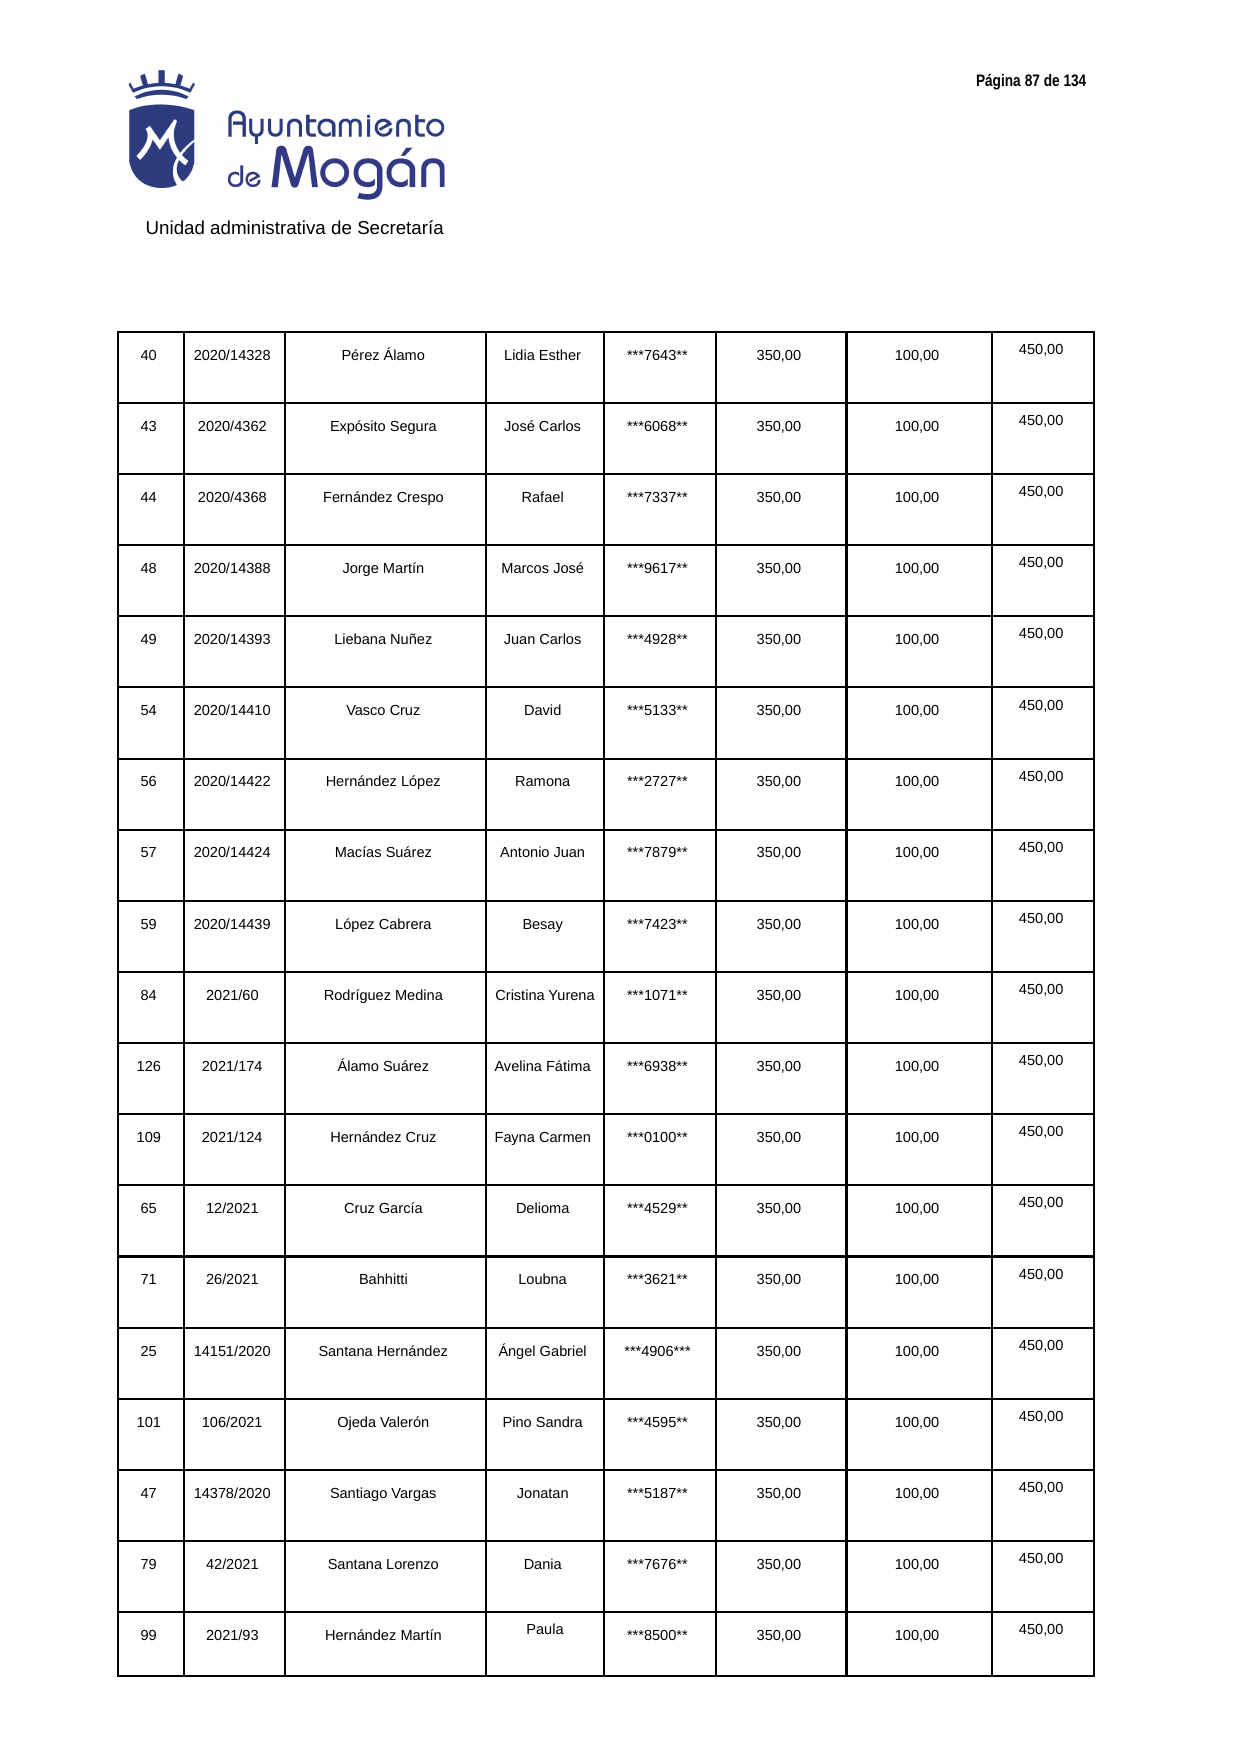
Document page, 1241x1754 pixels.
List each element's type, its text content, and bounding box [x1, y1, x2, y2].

table_cell Besay [487, 902, 603, 971]
table_cell Dania [487, 1542, 603, 1611]
table_cell Cristina Yurena [487, 973, 603, 1042]
table_cell 100,00 [848, 1329, 991, 1398]
table_cell Pérez Álamo [286, 333, 485, 402]
table_cell 100,00 [848, 333, 991, 402]
table_cell Santana Hernández [286, 1329, 485, 1398]
table_cell 450,00 [993, 1186, 1093, 1255]
table_cell Ramona [487, 760, 603, 828]
table_cell 2021/174 [185, 1044, 284, 1113]
table_cell 54 [119, 688, 183, 757]
table_cell 2020/14393 [185, 617, 284, 686]
table_cell Cruz García [286, 1186, 485, 1255]
table_cell 100,00 [848, 1613, 991, 1675]
table_cell 450,00 [993, 973, 1093, 1042]
table_cell ***4906*** [605, 1329, 715, 1398]
table_cell 450,00 [993, 1044, 1093, 1113]
table_cell 450,00 [993, 831, 1093, 900]
table_cell 57 [119, 831, 183, 900]
table_cell 48 [119, 546, 183, 615]
table_cell 350,00 [717, 617, 845, 686]
table_cell Hernández Martín [286, 1613, 485, 1675]
table_cell 350,00 [717, 1186, 845, 1255]
table_cell 2020/14328 [185, 333, 284, 402]
table_cell Marcos José [487, 546, 603, 615]
table_cell 100,00 [848, 831, 991, 900]
table_cell Jorge Martín [286, 546, 485, 615]
table_cell 450,00 [993, 1400, 1093, 1469]
table_cell Pino Sandra [487, 1400, 603, 1469]
table_cell 2020/14424 [185, 831, 284, 900]
table_cell Rafael [487, 475, 603, 544]
table_cell 59 [119, 902, 183, 971]
table_cell 26/2021 [185, 1258, 284, 1327]
table_cell 2021/124 [185, 1115, 284, 1184]
table_cell 44 [119, 475, 183, 544]
table_cell Rodríguez Medina [286, 973, 485, 1042]
table_cell ***4529** [605, 1186, 715, 1255]
table_cell 100,00 [848, 475, 991, 544]
table_cell 350,00 [717, 1044, 845, 1113]
table_cell Ojeda Valerón [286, 1400, 485, 1469]
table_cell ***5187** [605, 1471, 715, 1540]
table_cell 100,00 [848, 1258, 991, 1327]
table_cell 450,00 [993, 404, 1093, 473]
table_cell 100,00 [848, 1044, 991, 1113]
table_cell Paula [487, 1613, 603, 1675]
table_cell Santana Lorenzo [286, 1542, 485, 1611]
table_cell 450,00 [993, 1258, 1093, 1327]
table_cell 350,00 [717, 546, 845, 615]
table_cell 350,00 [717, 333, 845, 402]
table_cell 100,00 [848, 688, 991, 757]
table_cell 350,00 [717, 973, 845, 1042]
table_cell Bahhitti [286, 1258, 485, 1327]
table_cell ***3621** [605, 1258, 715, 1327]
table_cell 99 [119, 1613, 183, 1675]
table_cell 450,00 [993, 617, 1093, 686]
table_cell Ángel Gabriel [487, 1329, 603, 1398]
table_cell Avelina Fátima [487, 1044, 603, 1113]
table_cell Fernández Crespo [286, 475, 485, 544]
table_cell 350,00 [717, 1115, 845, 1184]
table_cell ***8500** [605, 1613, 715, 1675]
table_cell Álamo Suárez [286, 1044, 485, 1113]
table_cell 450,00 [993, 688, 1093, 757]
table_cell 100,00 [848, 760, 991, 828]
table_cell 450,00 [993, 760, 1093, 828]
table_cell 109 [119, 1115, 183, 1184]
table_cell 40 [119, 333, 183, 402]
table_cell ***7879** [605, 831, 715, 900]
table_cell 101 [119, 1400, 183, 1469]
table_cell 14151/2020 [185, 1329, 284, 1398]
table_cell ***0100** [605, 1115, 715, 1184]
table_cell 2020/14410 [185, 688, 284, 757]
table_cell 450,00 [993, 546, 1093, 615]
table_cell 350,00 [717, 1258, 845, 1327]
table_cell Jonatan [487, 1471, 603, 1540]
table_cell Hernández López [286, 760, 485, 828]
table_cell Delioma [487, 1186, 603, 1255]
table_cell ***6938** [605, 1044, 715, 1113]
table_cell 47 [119, 1471, 183, 1540]
table_cell 450,00 [993, 1542, 1093, 1611]
table_cell ***2727** [605, 760, 715, 828]
table_cell 100,00 [848, 617, 991, 686]
table_cell ***1071** [605, 973, 715, 1042]
table_cell ***9617** [605, 546, 715, 615]
table_cell 79 [119, 1542, 183, 1611]
table_cell 450,00 [993, 333, 1093, 402]
table_cell 350,00 [717, 831, 845, 900]
table_cell Lidia Esther [487, 333, 603, 402]
table_cell 71 [119, 1258, 183, 1327]
table_cell 450,00 [993, 902, 1093, 971]
table_cell 2020/14422 [185, 760, 284, 828]
table_cell 100,00 [848, 404, 991, 473]
table_cell 100,00 [848, 1471, 991, 1540]
table_cell 100,00 [848, 973, 991, 1042]
table_cell 2020/4368 [185, 475, 284, 544]
table_cell 450,00 [993, 1329, 1093, 1398]
table_cell Vasco Cruz [286, 688, 485, 757]
table_cell 350,00 [717, 902, 845, 971]
table_cell 350,00 [717, 1329, 845, 1398]
table_cell ***4928** [605, 617, 715, 686]
table_cell ***4595** [605, 1400, 715, 1469]
table_cell 14378/2020 [185, 1471, 284, 1540]
table_cell 350,00 [717, 475, 845, 544]
table_cell 450,00 [993, 1471, 1093, 1540]
table_cell Juan Carlos [487, 617, 603, 686]
table_cell 350,00 [717, 760, 845, 828]
table_cell 2020/14388 [185, 546, 284, 615]
table_cell Loubna [487, 1258, 603, 1327]
table_cell 84 [119, 973, 183, 1042]
table_cell 2020/4362 [185, 404, 284, 473]
table_cell Macías Suárez [286, 831, 485, 900]
table_cell 49 [119, 617, 183, 686]
table_cell 43 [119, 404, 183, 473]
table_cell 350,00 [717, 688, 845, 757]
table_cell Antonio Juan [487, 831, 603, 900]
table_cell ***7643** [605, 333, 715, 402]
table_cell 2020/14439 [185, 902, 284, 971]
table_cell 450,00 [993, 1115, 1093, 1184]
table_cell 56 [119, 760, 183, 828]
table_cell 100,00 [848, 1115, 991, 1184]
table_cell 350,00 [717, 1542, 845, 1611]
table_cell Expósito Segura [286, 404, 485, 473]
table_cell 2021/93 [185, 1613, 284, 1675]
table_cell 100,00 [848, 1186, 991, 1255]
table_cell 106/2021 [185, 1400, 284, 1469]
table_cell Hernández Cruz [286, 1115, 485, 1184]
table_cell 2021/60 [185, 973, 284, 1042]
table_cell 100,00 [848, 902, 991, 971]
table_cell ***7423** [605, 902, 715, 971]
table_cell Fayna Carmen [487, 1115, 603, 1184]
table_cell 100,00 [848, 1400, 991, 1469]
table_cell ***5133** [605, 688, 715, 757]
table_cell 350,00 [717, 1400, 845, 1469]
table_cell 350,00 [717, 404, 845, 473]
table_cell Santiago Vargas [286, 1471, 485, 1540]
table_cell 25 [119, 1329, 183, 1398]
table_cell 126 [119, 1044, 183, 1113]
table_cell 100,00 [848, 546, 991, 615]
table_cell 100,00 [848, 1542, 991, 1611]
table_cell López Cabrera [286, 902, 485, 971]
table_cell 42/2021 [185, 1542, 284, 1611]
picture [128, 70, 445, 206]
table_cell 450,00 [993, 1613, 1093, 1675]
table_cell ***6068** [605, 404, 715, 473]
table_cell José Carlos [487, 404, 603, 473]
table_cell 12/2021 [185, 1186, 284, 1255]
table_cell ***7676** [605, 1542, 715, 1611]
table_cell 350,00 [717, 1471, 845, 1540]
table_cell 350,00 [717, 1613, 845, 1675]
table_cell 65 [119, 1186, 183, 1255]
table_cell ***7337** [605, 475, 715, 544]
table_cell Liebana Nuñez [286, 617, 485, 686]
table_cell David [487, 688, 603, 757]
table_cell 450,00 [993, 475, 1093, 544]
